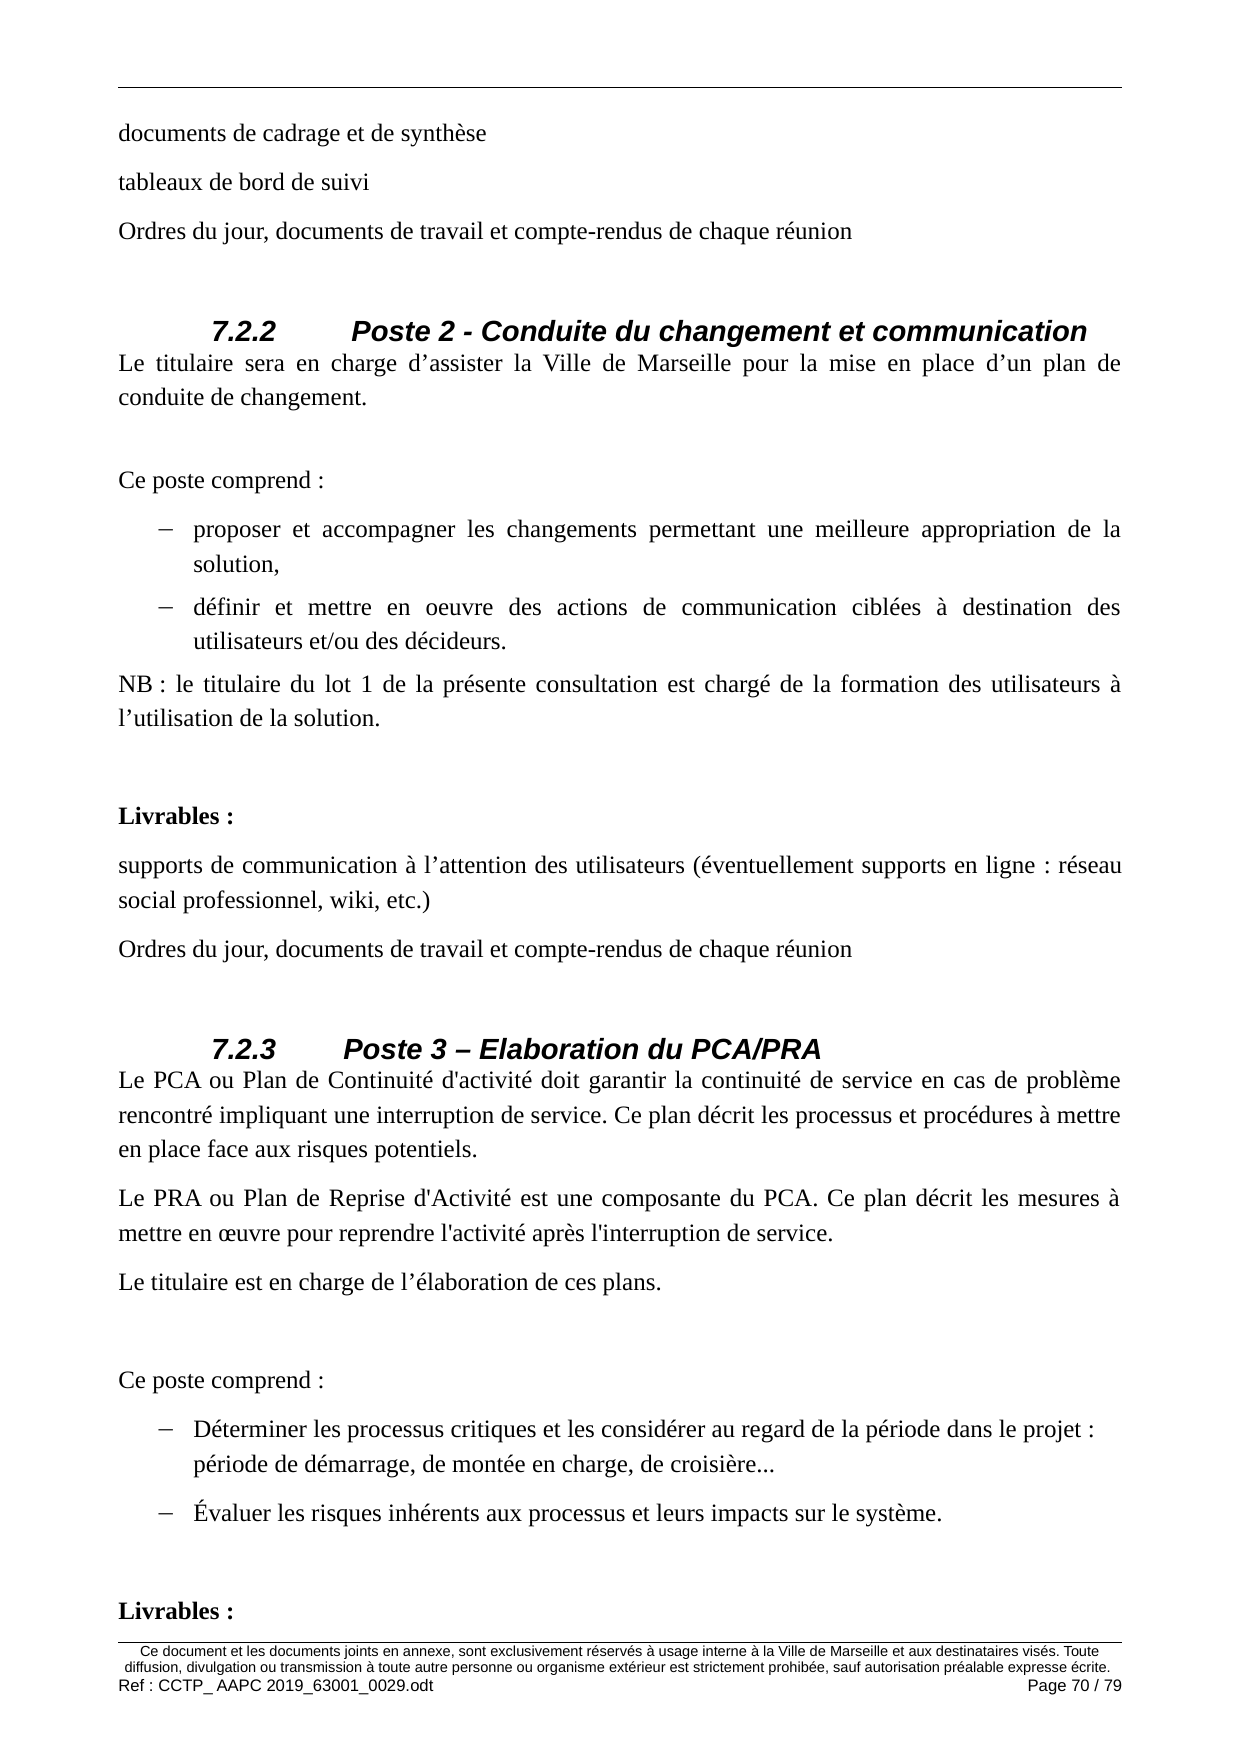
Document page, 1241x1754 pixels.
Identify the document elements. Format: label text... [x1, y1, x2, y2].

list proposer et accompagner les changements permettant une meilleure appropriation de la solution, [156, 514, 1122, 578]
text Livrables : [118, 1596, 1122, 1625]
list Déterminer les processus critiques et les considérer au regard de la période dans le projet : période de démarrage, de montée en charge, de croisière... [156, 1414, 1122, 1477]
text Ordres du jour, documents de travail et compte-rendus de chaque réunion [118, 934, 1122, 963]
text Le titulaire est en charge de l’élaboration de ces plans. [118, 1267, 1122, 1296]
text Le PCA ou Plan de Continuité d'activité doit garantir la continuité de service en cas de problème rencontré impliquant une interruption de service. Ce plan décrit les processus et procédures à mettre en place face aux risques potentiels. [118, 1066, 1122, 1163]
list définir et mettre en oeuvre des actions de communication ciblées à destination des utilisateurs et/ou des décideurs. [156, 592, 1122, 655]
subtitle Poste 2 - Conduite du changement et communication [203, 314, 1122, 348]
text tableaux de bord de suivi [118, 167, 1122, 196]
subtitle Poste 3 – Elaboration du PCA/PRA [203, 1032, 1122, 1066]
text Ordres du jour, documents de travail et compte-rendus de chaque réunion [118, 216, 1122, 245]
text Ce poste comprend : [118, 1365, 1122, 1394]
text Ce poste comprend : [118, 465, 1122, 494]
text supports de communication à l’attention des utilisateurs (éventuellement supports en ligne : réseau social professionnel, wiki, etc.) [118, 850, 1122, 913]
list Évaluer les risques inhérents aux processus et leurs impacts sur le système. [156, 1498, 1122, 1527]
text Le titulaire sera en charge d’assister la Ville de Marseille pour la mise en place d’un plan de conduite de changement. [118, 348, 1122, 411]
text NB : le titulaire du lot 1 de la présente consultation est chargé de la formation des utilisateurs à l’utilisation de la solution. [118, 669, 1122, 732]
text Le PRA ou Plan de Reprise d'Activité est une composante du PCA. Ce plan décrit les mesures à mettre en œuvre pour reprendre l'activité après l'interruption de service. [118, 1183, 1122, 1247]
text documents de cadrage et de synthèse [118, 118, 1122, 147]
text Livrables : [118, 801, 1122, 830]
